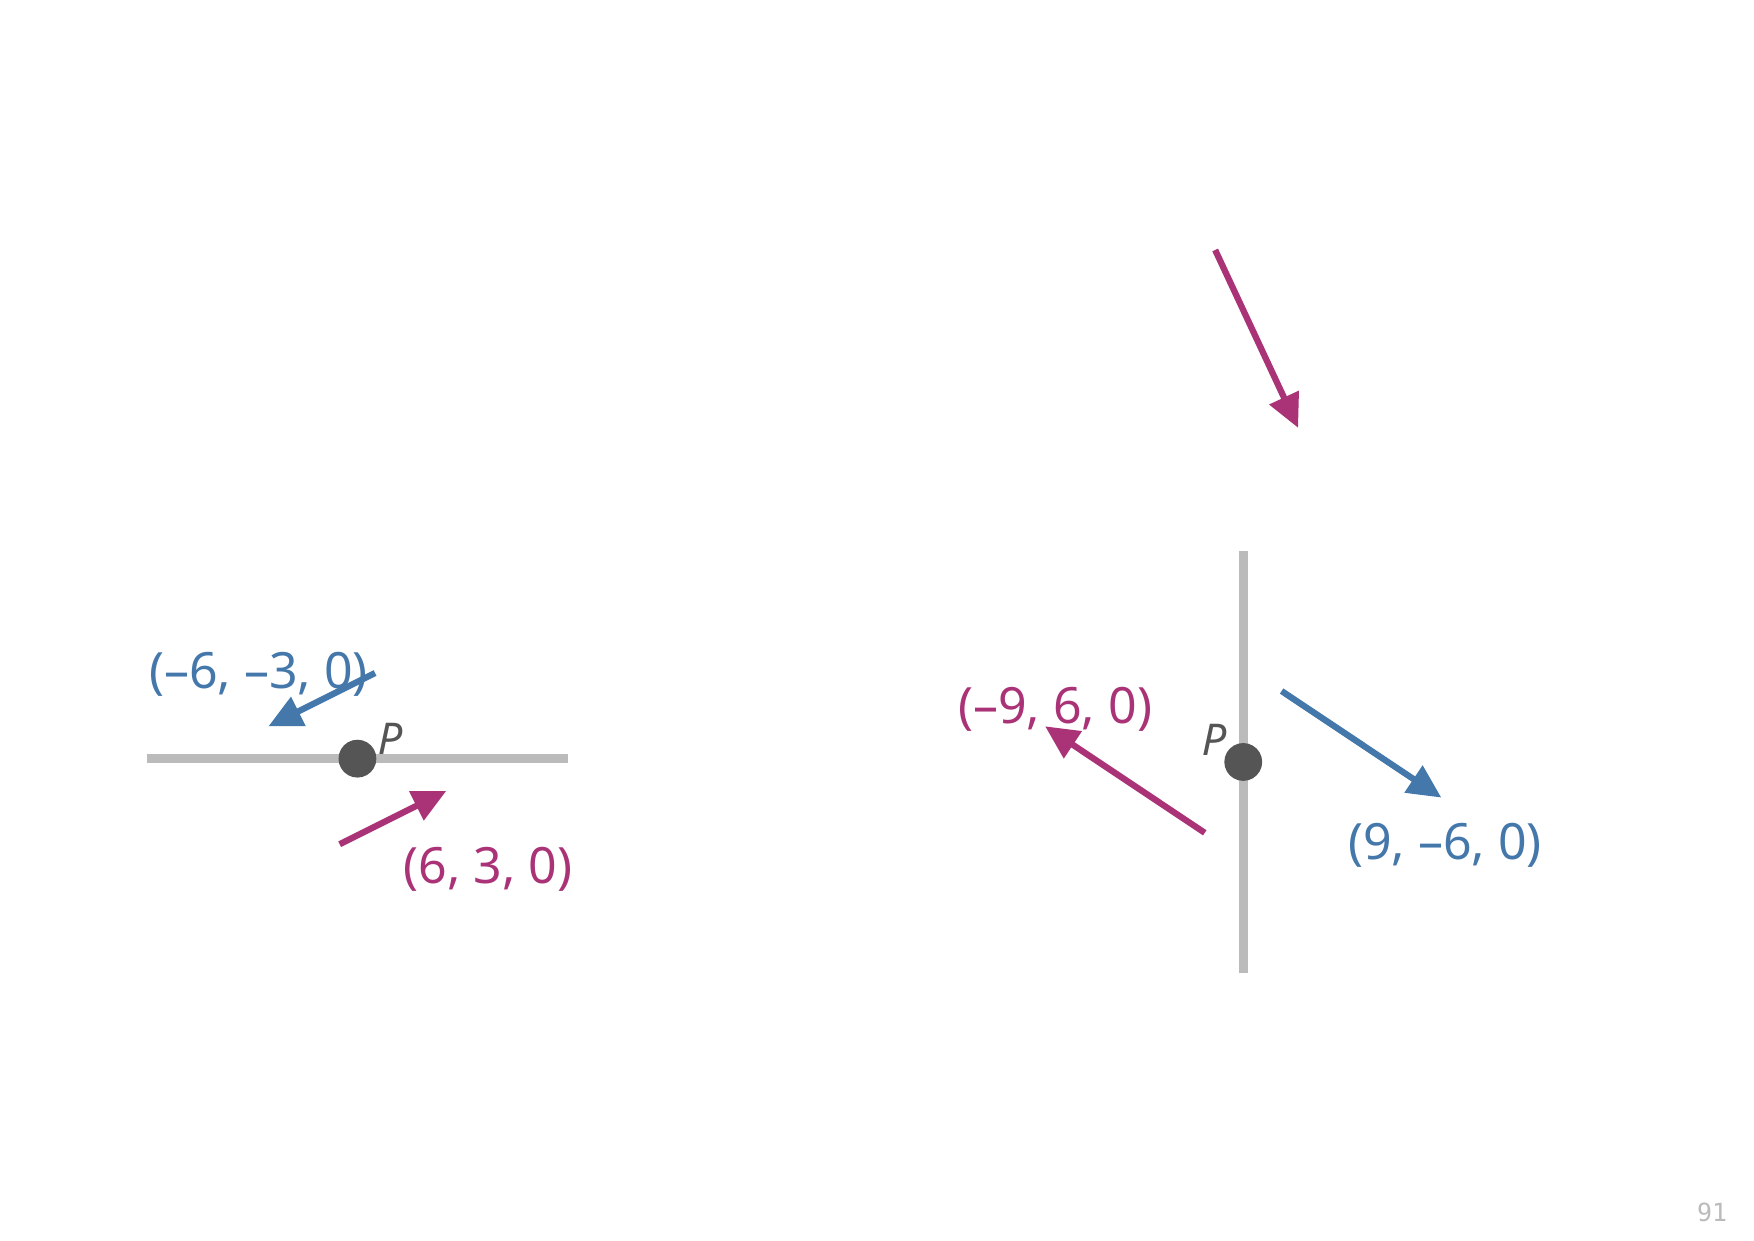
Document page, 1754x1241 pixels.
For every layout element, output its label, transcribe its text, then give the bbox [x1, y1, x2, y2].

text_box P [362, 700, 420, 759]
text_box (9, –6, 0) [1333, 798, 1547, 864]
text_box P [1186, 701, 1244, 760]
text_box [338, 739, 377, 778]
text_box (–6, –3, 0) [134, 627, 373, 693]
text_box [1224, 743, 1263, 781]
text_box (–9, 6, 0) [943, 662, 1157, 728]
text_box (6, 3, 0) [388, 822, 577, 888]
